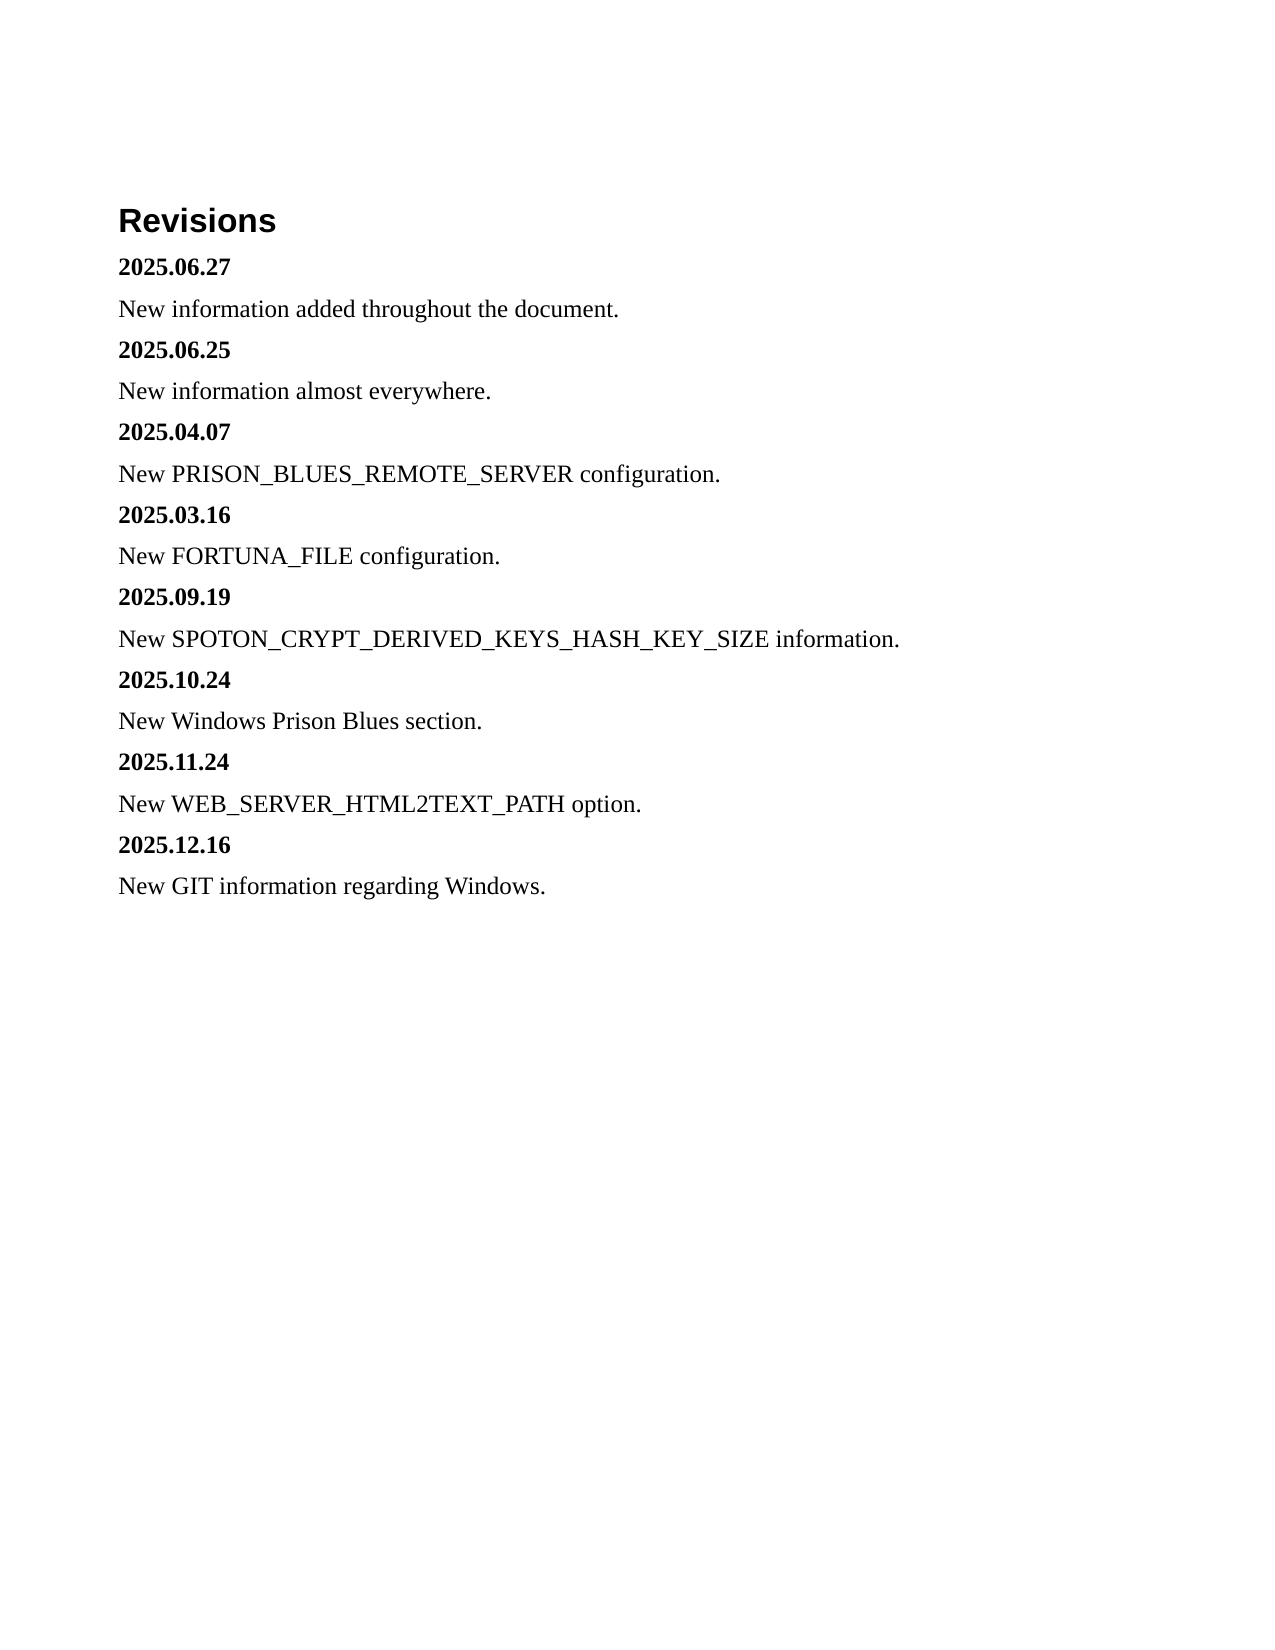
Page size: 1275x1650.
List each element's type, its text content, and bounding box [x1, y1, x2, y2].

text 2025.06.27 [118, 252, 1157, 281]
text 2025.09.19 [118, 582, 1157, 611]
text New FORTUNA_FILE configuration. [118, 541, 1157, 570]
text 2025.11.24 [118, 747, 1157, 776]
text 2025.03.16 [118, 500, 1157, 529]
text New WEB_SERVER_HTML2TEXT_PATH option. [118, 789, 1157, 817]
text New SPOTON_CRYPT_DERIVED_KEYS_HASH_KEY_SIZE information. [118, 624, 1157, 652]
text New PRISON_BLUES_REMOTE_SERVER configuration. [118, 459, 1157, 487]
text New information added throughout the document. [118, 294, 1157, 322]
subtitle Revisions [118, 201, 1157, 240]
text 2025.04.07 [118, 417, 1157, 446]
text New information almost everywhere. [118, 376, 1157, 405]
text 2025.12.16 [118, 830, 1157, 859]
text New GIT information regarding Windows. [118, 871, 1157, 900]
text New Windows Prison Blues section. [118, 706, 1157, 735]
text 2025.10.24 [118, 665, 1157, 694]
text 2025.06.25 [118, 335, 1157, 364]
